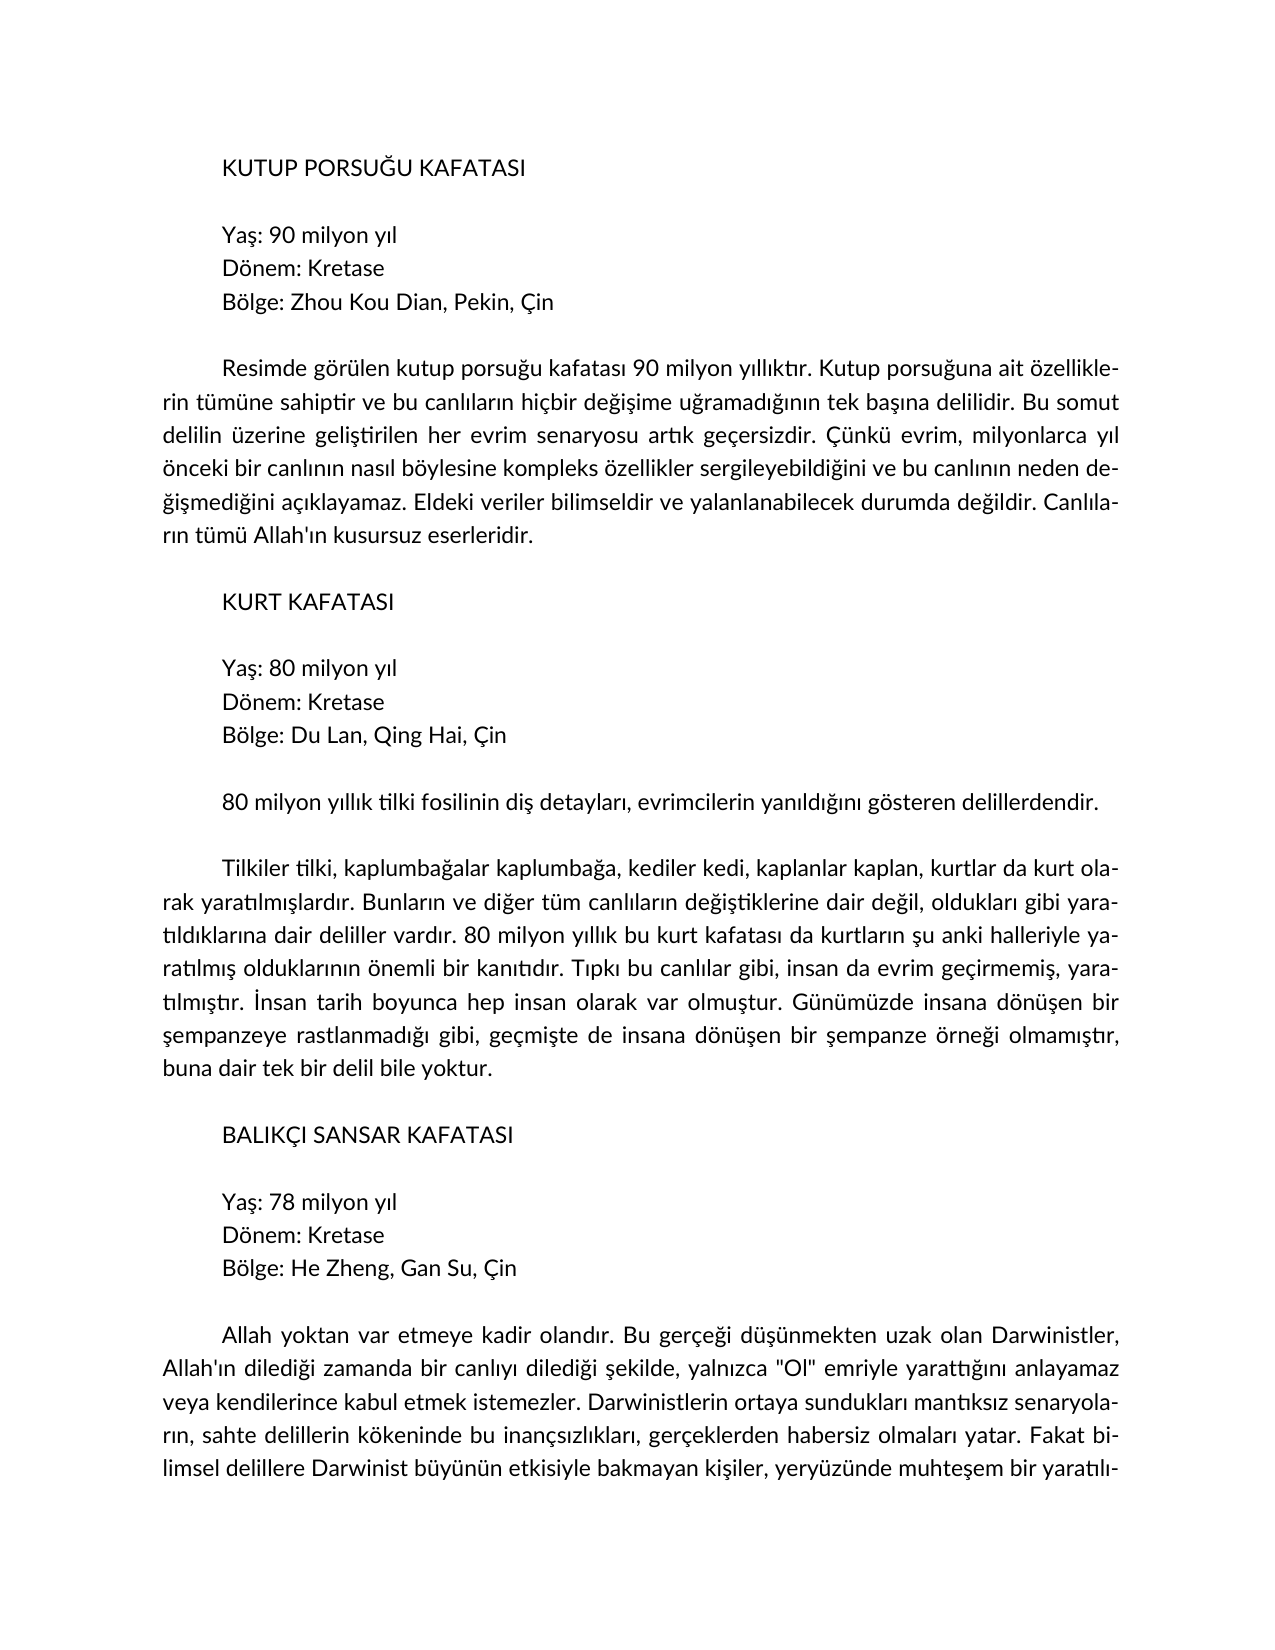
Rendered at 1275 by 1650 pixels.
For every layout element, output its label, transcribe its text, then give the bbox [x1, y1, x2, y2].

text Bölge: Du Lan, Qing Hai, Çin [162, 717, 1119, 750]
text BALIKÇI SANSAR KAFATASI [162, 1117, 1119, 1150]
text Al­lah yok­tan var et­me­ye ka­dir olan­dır. Bu ger­çe­ği dü­şün­mek­ten uzak olan Dar­wi­nist­ler, Al­lah'ın di­le­di­ği za­man­da bir can­lı­yı di­le­di­ği şe­kil­de, yal­nız­ca "Ol" em­riy­le ya­rat­tı­ğı­nı an­la­ya­maz ve­ya ken­di­le­rin­ce ka­bul et­mek is­te­mez­ler. Dar­wi­nist­le­rin or­ta­ya sun­duk­la­rı man­tık­sız se­nar­yo­la­rın, sah­te de­lil­le­rin kö­ke­nin­de bu inanç­sız­lık­la­rı, ger­çek­ler­den ha­ber­siz ol­ma­la­rı ya­tar. Fa­kat bi­lim­sel de­lil­le­re Dar­wi­nist bü­yü­nün et­ki­siy­le bak­ma­yan ki­şi­ler, yer­yü­zün­de muh­te­şem bir ya­ra­tı­lı­ [162, 1317, 1119, 1483]
text Til­ki­ler til­ki, kap­lum­ba­ğa­lar kap­lum­ba­ğa, ke­di­ler ke­di, kap­lan­lar kap­lan, kurt­lar da kurt ola­rak ya­ra­tıl­mış­lar­dır. Bun­la­rın ve di­ğer tüm can­lı­la­rın de­ğiş­tik­le­ri­ne da­ir de­ğil, ol­duk­la­rı gi­bi ya­ra­tıl­dık­la­rı­na da­ir de­lil­ler var­dır. 80 mil­yon yıl­lık bu kurt ka­fa­ta­sı da kurt­la­rın şu an­ki hal­le­riy­le ya­ra­tıl­mış ol­duk­la­rı­nın önem­li bir ka­nı­tı­dır. Tıp­kı bu can­lı­lar gi­bi, in­san da ev­rim ge­çir­me­miş, ya­ra­tıl­mış­tır. İn­san ta­rih bo­yun­ca hep in­san ola­rak var ol­muş­tur. Gü­nü­müz­de in­sa­na dö­nü­şen bir şem­pan­ze­ye rast­lan­ma­dı­ğı gi­bi, geç­miş­te de in­sa­na dö­nü­şen bir şem­pan­ze ör­ne­ği ol­ma­mış­tır, bu­na da­ir tek bir de­lil bi­le yok­tur. [162, 850, 1119, 1083]
text Dönem: Kretase [162, 1217, 1119, 1250]
text Yaş: 80 mil­yon yıl [162, 650, 1119, 683]
text Yaş: 78 mil­yon yıl [162, 1183, 1119, 1217]
text Böl­ge: Zhou Kou Dian, Pekin, Çin [162, 283, 1119, 317]
text Yaş: 90 mil­yon yıl [162, 217, 1119, 250]
text Re­sim­de gö­rü­len ku­tup por­su­ğu ka­fa­ta­sı 90 mil­yon yıl­lık­tır. Ku­tup por­su­ğu­na ait özel­lik­le­rin tü­mü­ne sa­hip­tir ve bu can­lı­la­rın hiç­bir de­ği­şi­me uğ­ra­ma­dı­ğı­nın tek ba­şı­na de­li­li­dir. Bu so­mut de­li­lin üze­ri­ne ge­liş­ti­ri­len her ev­rim se­nar­yo­su ar­tık ge­çer­siz­dir. Çün­kü ev­rim, mil­yon­lar­ca yıl ön­ce­ki bir can­lı­nın na­sıl böy­le­si­ne komp­leks özel­lik­ler ser­gi­le­ye­bil­di­ği­ni ve bu can­lı­nın ne­den de­ğiş­me­di­ği­ni açık­la­ya­maz. El­de­ki ve­ri­ler bi­lim­sel­dir ve ya­lan­la­na­bi­le­cek du­rum­da de­ğil­dir. Can­lı­la­rın tü­mü Al­lah'ın ku­sur­suz eser­le­ri­dir. [162, 350, 1119, 550]
text KURT KAFATASI [162, 583, 1119, 617]
text Bölge: He Zheng, Gan Su, Çin [162, 1250, 1119, 1283]
text KUTUP PORSUĞU KAFATASI [162, 150, 1119, 183]
text Dönem: Kretase [162, 683, 1119, 717]
text Dö­nem: Kretase [162, 250, 1119, 283]
text 80 mil­yon yıl­lık til­ki fo­si­li­nin diş de­tay­la­rı, ev­rim­ci­le­rin ya­nıl­dı­ğı­nı gös­te­ren de­lil­ler­den­dir. [162, 783, 1119, 817]
